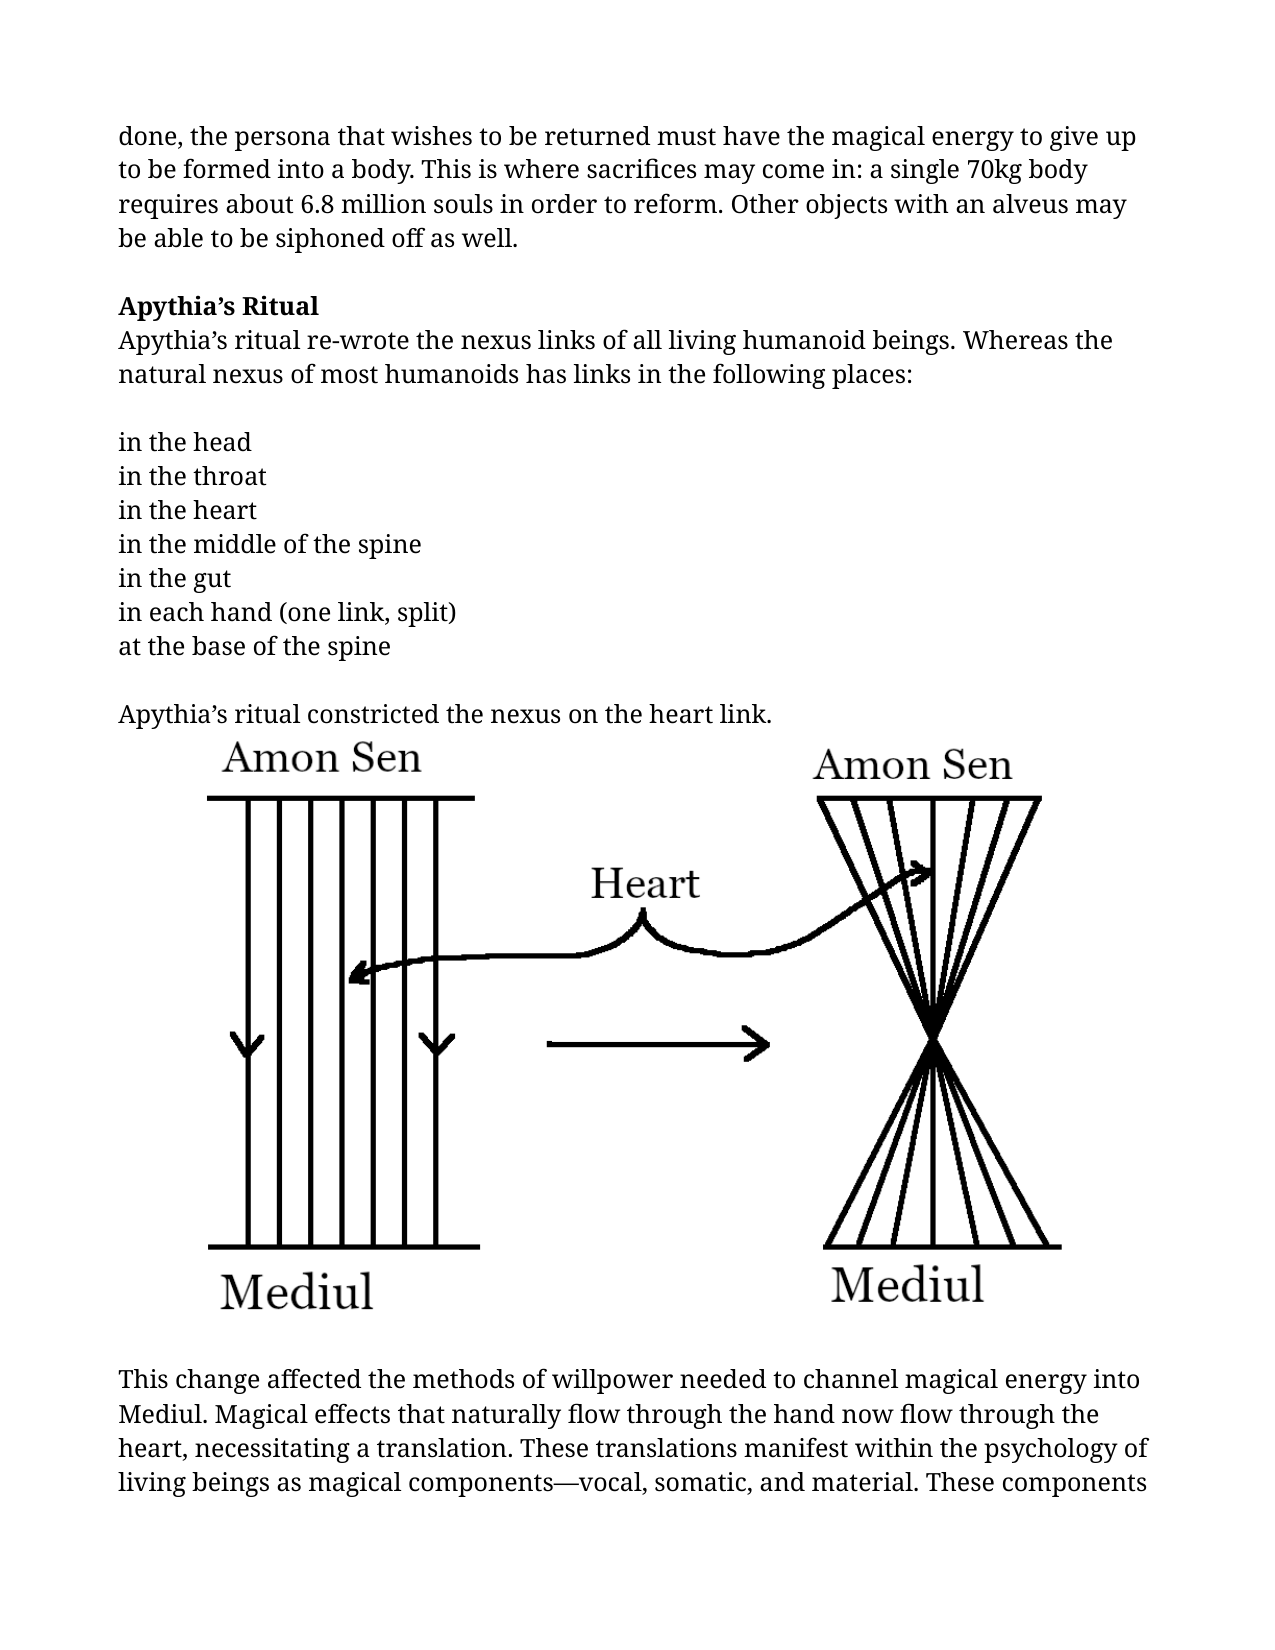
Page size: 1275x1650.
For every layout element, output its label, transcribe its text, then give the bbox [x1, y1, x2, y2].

text in the throat [118, 459, 1157, 493]
text in the heart [118, 493, 1157, 527]
text in the gut [118, 561, 1157, 595]
text Apythia’s Ritual [118, 288, 1157, 322]
text Apythia’s ritual re-wrote the nexus links of all living humanoid beings. Whereas the natural nexus of most humanoids has links in the following places: [118, 322, 1157, 391]
text at the base of the spine [118, 629, 1157, 663]
text Apythia’s ritual constricted the nexus on the heart link. [118, 697, 1157, 731]
picture [182, 731, 1093, 1329]
text in each hand (one link, split) [118, 595, 1157, 629]
text done, the persona that wishes to be returned must have the magical energy to give up to be formed into a body. This is where sacrifices may come in: a single 70kg body requires about 6.8 million souls in order to reform. Other objects with an alveus may be able to be siphoned off as well. [118, 118, 1157, 254]
text This change affected the methods of willpower needed to channel magical energy into Mediul. Magical effects that naturally flow through the hand now flow through the heart, necessitating a translation. These translations manifest within the psychology of living beings as magical components—vocal, somatic, and material. These components [118, 1362, 1157, 1498]
text in the middle of the spine [118, 527, 1157, 561]
text in the head [118, 425, 1157, 459]
